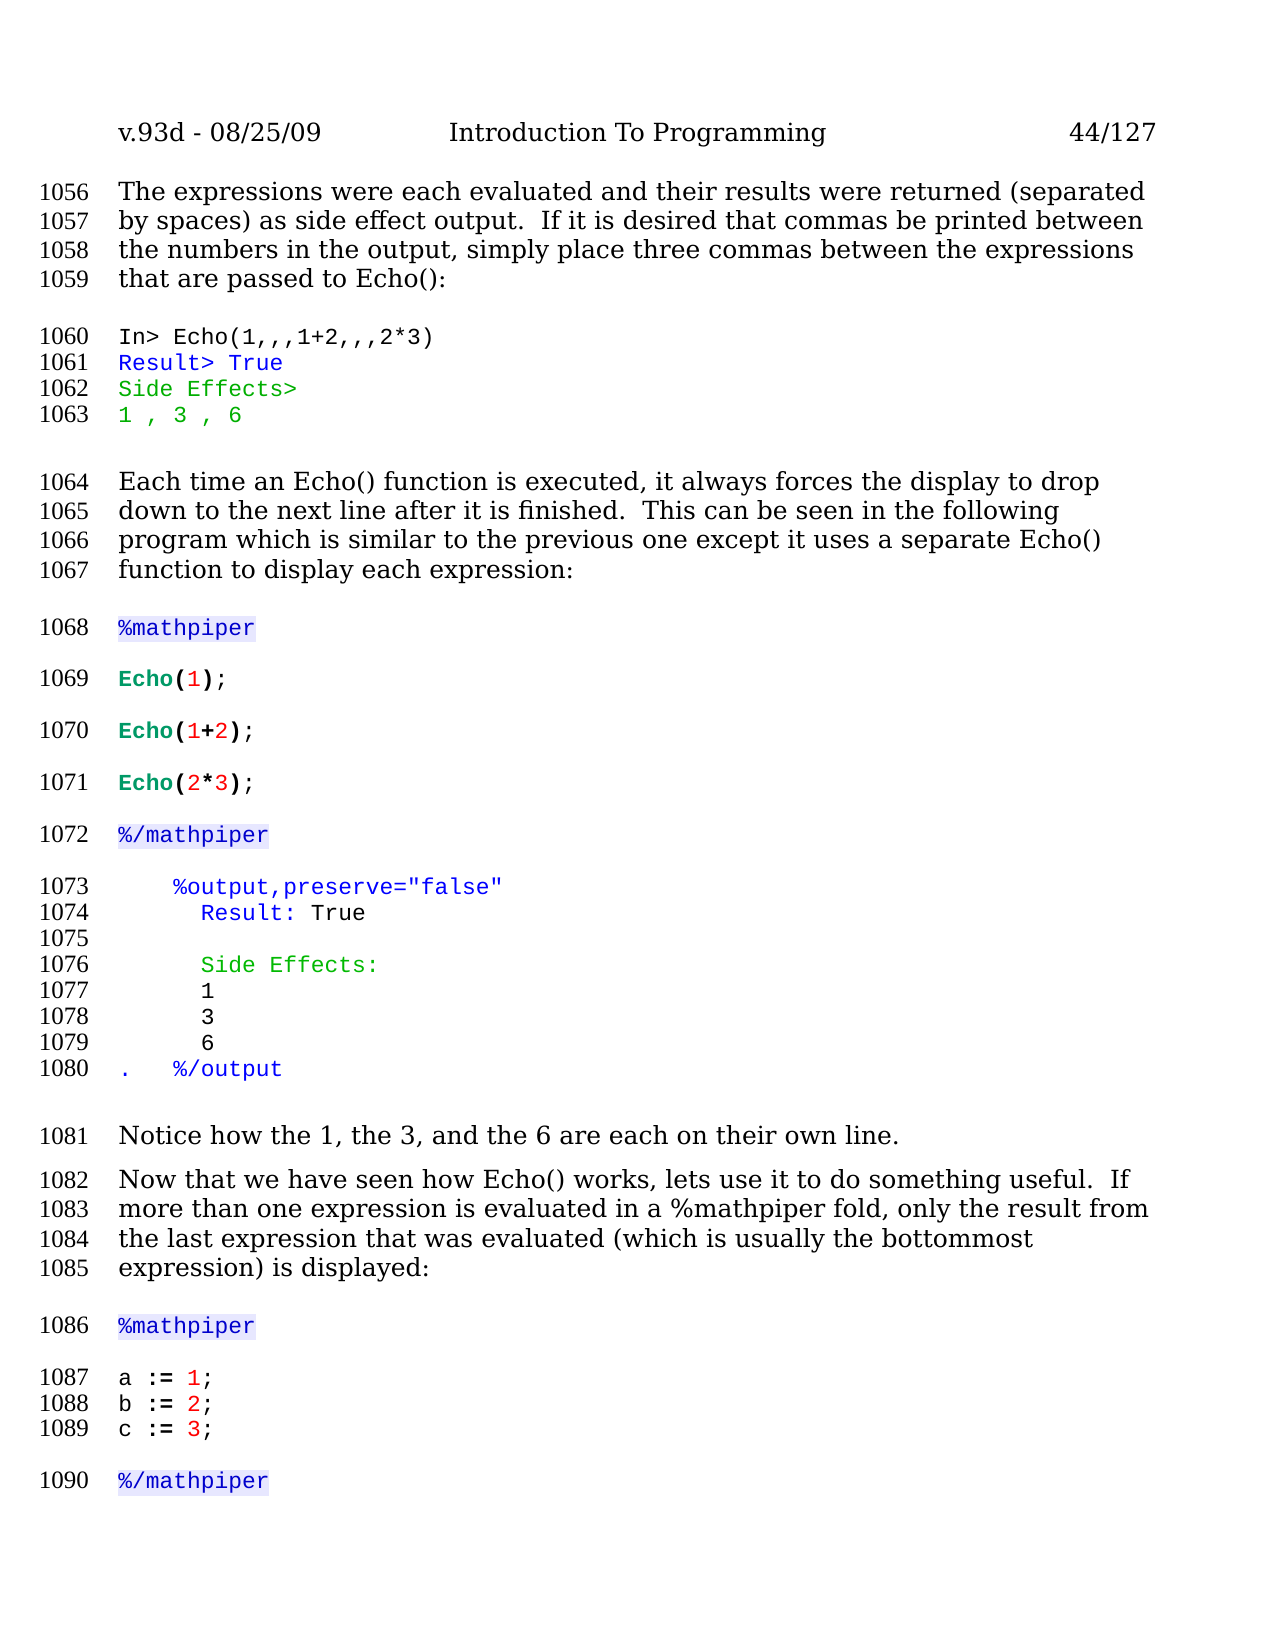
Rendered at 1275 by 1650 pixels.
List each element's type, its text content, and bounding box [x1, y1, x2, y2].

text 1 [118, 979, 1157, 1005]
text Notice how the 1, the 3, and the 6 are each on their own line. [118, 1121, 1157, 1150]
text . %/output [118, 1057, 1157, 1083]
text %/mathpiper [118, 823, 1157, 849]
text Side Effects: [118, 953, 1157, 979]
text Result: True [118, 901, 1157, 927]
text %mathpiper [118, 1314, 1157, 1340]
text Side Effects> [118, 377, 1157, 403]
text Echo(1+2); [118, 720, 1157, 746]
text b := 2; [118, 1392, 1157, 1418]
text c := 3; [118, 1418, 1157, 1444]
text The expressions were each evaluated and their results were returned (separated by spaces) as side effect output. If it is desired that commas be printed between the numbers in the output, simply place three commas between the expressions that are passed to Echo(): [118, 177, 1157, 293]
text %/mathpiper [118, 1470, 1157, 1496]
text Now that we have seen how Echo() works, lets use it to do something useful. If more than one expression is evaluated in a %mathpiper fold, only the result from the last expression that was evaluated (which is usually the bottommost expression) is displayed: [118, 1165, 1157, 1282]
text Echo(1); [118, 668, 1157, 694]
text 3 [118, 1005, 1157, 1031]
text Echo(2*3); [118, 772, 1157, 797]
text a := 1; [118, 1366, 1157, 1392]
text %mathpiper [118, 616, 1157, 642]
text %output,preserve="false" [118, 875, 1157, 901]
text 6 [118, 1031, 1157, 1057]
text Result> True [118, 351, 1157, 377]
text In> Echo(1,,,1+2,,,2*3) [118, 325, 1157, 351]
text Each time an Echo() function is executed, it always forces the display to drop down to the next line after it is finished. This can be seen in the following program which is similar to the previous one except it uses a separate Echo() function to display each expression: [118, 467, 1157, 584]
text 1 , 3 , 6 [118, 403, 1157, 429]
